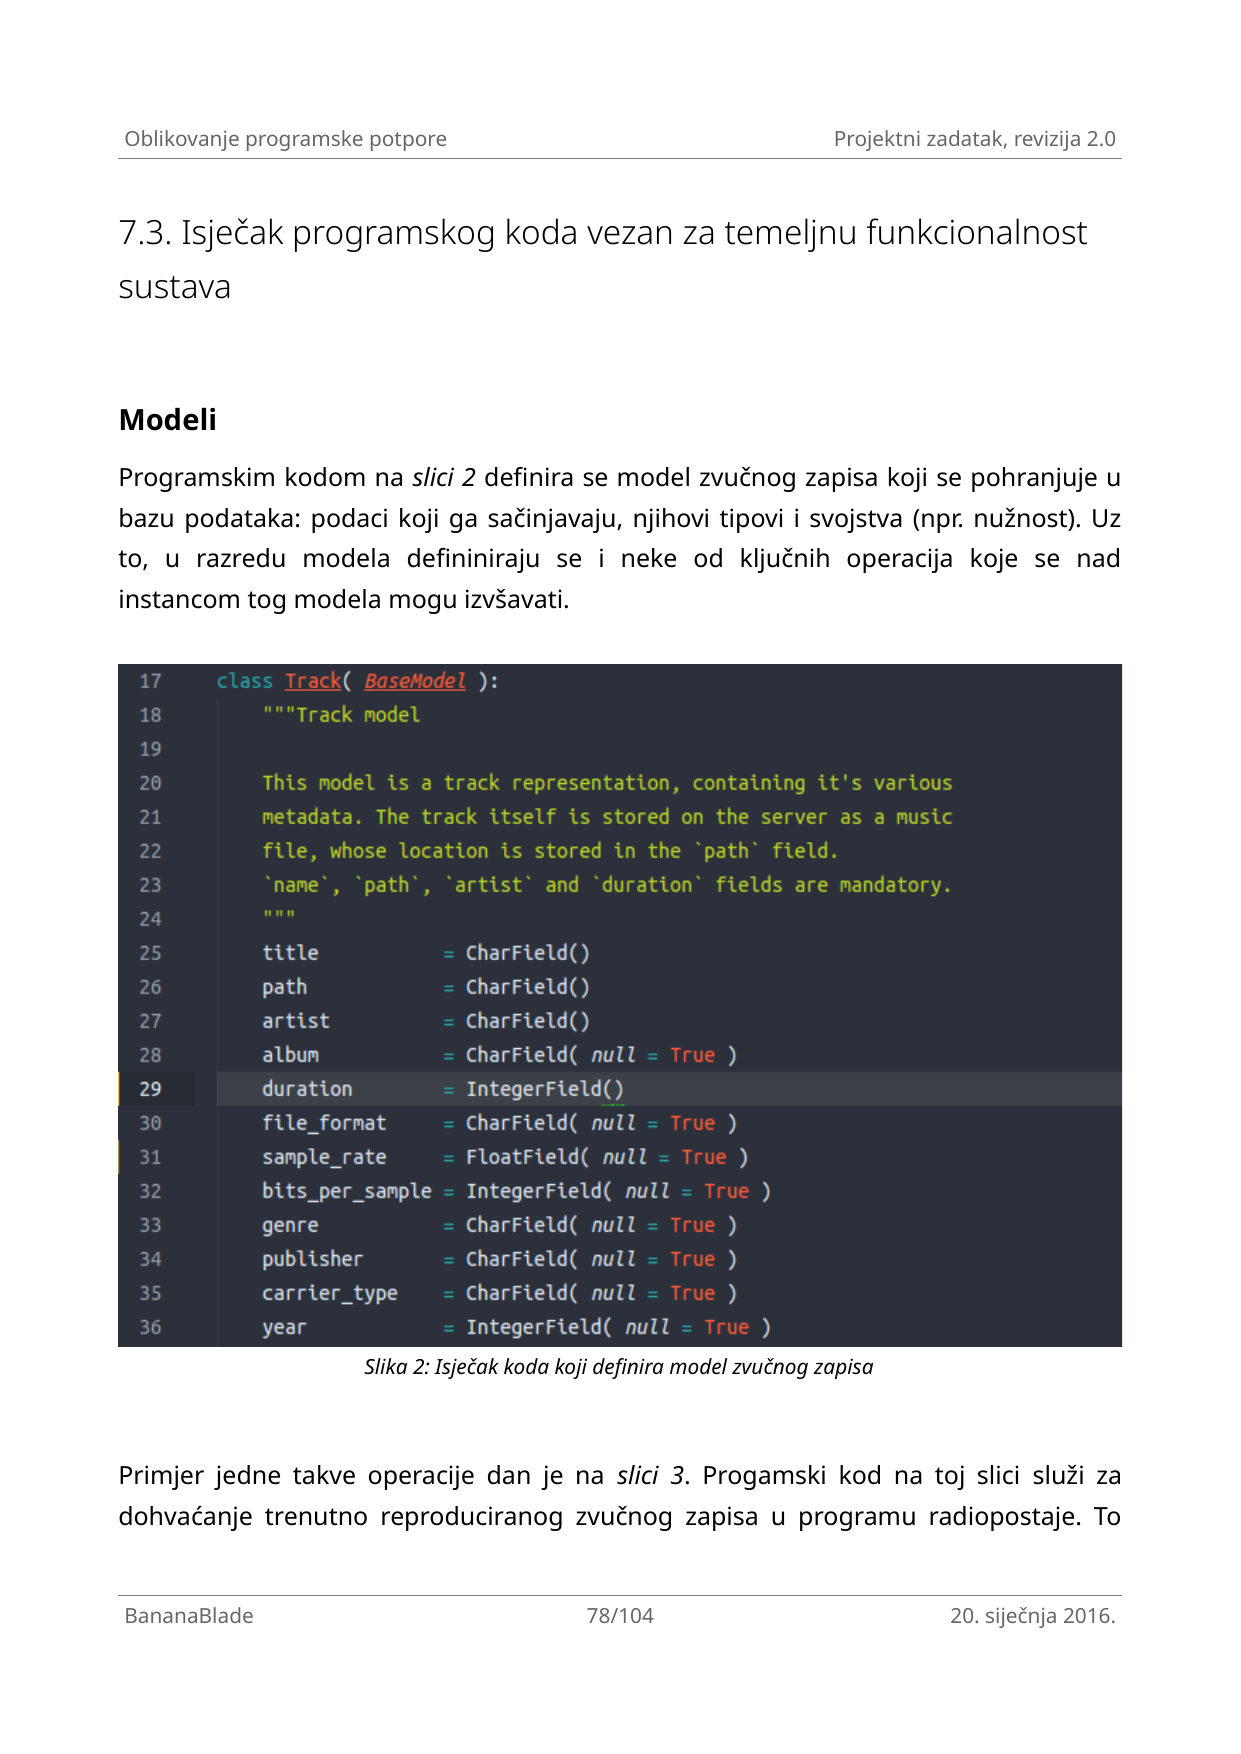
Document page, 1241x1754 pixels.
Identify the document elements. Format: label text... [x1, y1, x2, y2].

picture [118, 664, 1123, 1347]
text Slika 2: Isječak koda koji definira model zvučnog zapisa [118, 1347, 1122, 1380]
text Programskim kodom na slici 2 definira se model zvučnog zapisa koji se pohranjuje u bazu podataka: podaci koji ga sačinjavaju, njihovi tipovi i svojstva (npr. nužnost). Uz to, u razredu modela defininiraju se i neke od ključnih operacija koje se nad instancom tog modela mogu izvšavati. [118, 459, 1122, 616]
subtitle Modeli [118, 399, 1122, 439]
text Primjer jedne takve operacije dan je na slici 3. Progamski kod na toj slici služi za dohvaćanje trenutno reproduciranog zvučnog zapisa u programu radiopostaje. To [118, 1457, 1122, 1532]
subtitle 7.3. Isječak programskog koda vezan za temeljnu funkcionalnost sustava [118, 209, 1122, 363]
